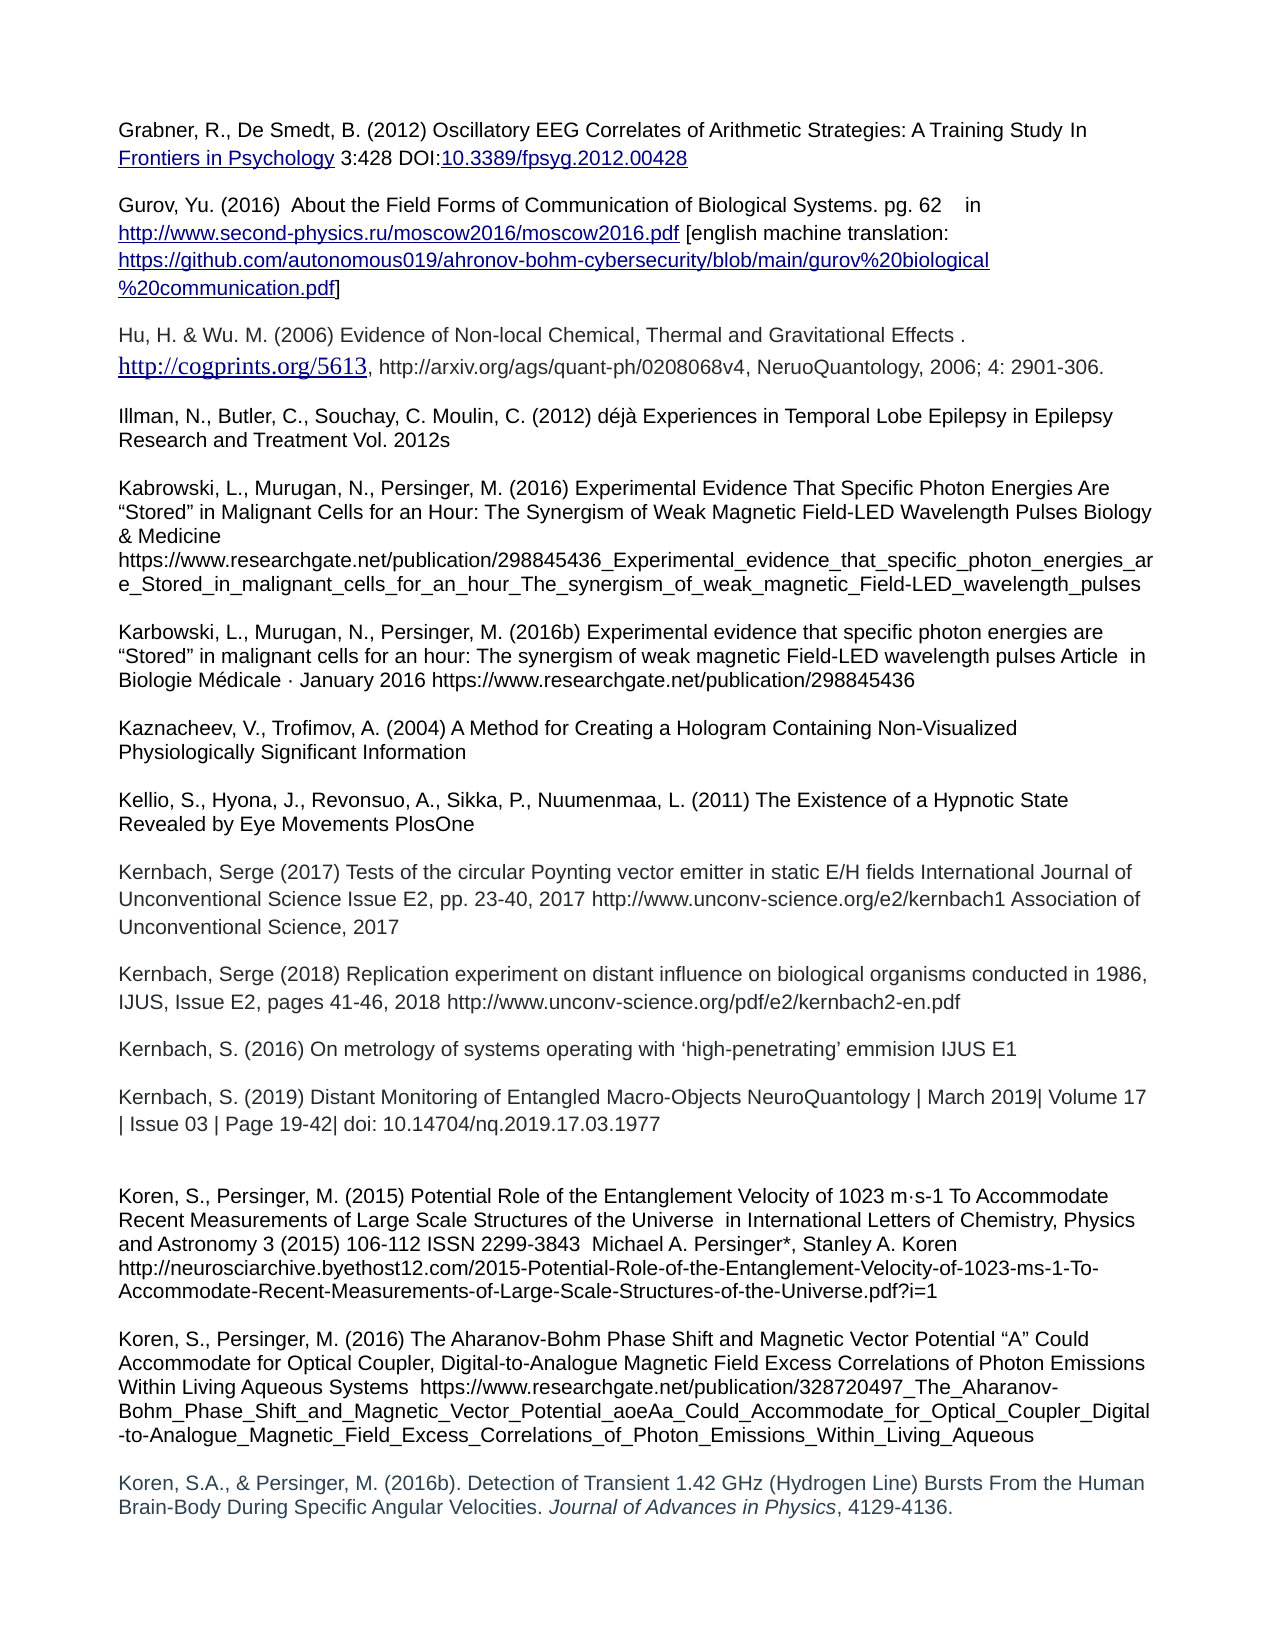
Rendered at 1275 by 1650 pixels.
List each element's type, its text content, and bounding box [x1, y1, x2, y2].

text Kernbach, Serge (2018) Replication experiment on distant influence on biological organisms conducted in 1986, IJUS, Issue E2, pages 41-46, 2018 http://www.unconv-science.org/pdf/e2/kernbach2-en.pdf [118, 962, 1157, 1013]
text Koren, S.A., & Persinger, M. (2016b). Detection of Transient 1.42 GHz (Hydrogen Line) Bursts From the Human Brain-Body During Specific Angular Velocities. Journal of Advances in Physics, 4129-4136. [118, 1471, 1157, 1519]
text Kellio, S., Hyona, J., Revonsuo, A., Sikka, P., Nuumenmaa, L. (2011) The Existence of a Hypnotic State Revealed by Eye Movements PlosOne [118, 788, 1157, 836]
text Kernbach, Serge (2017) Tests of the circular Poynting vector emitter in static E/H fields International Journal of Unconventional Science Issue E2, pp. 23-40, 2017 http://www.unconv-science.org/e2/kernbach1 Association of Unconventional Science, 2017 [118, 859, 1157, 938]
text Karbowski, L., Murugan, N., Persinger, M. (2016b) Experimental evidence that specific photon energies are “Stored” in malignant cells for an hour: The synergism of weak magnetic Field-LED wavelength pulses Article in Biologie Médicale · January 2016 https://www.researchgate.net/publication/298845436 [118, 620, 1157, 692]
text Koren, S., Persinger, M. (2016) The Aharanov-Bohm Phase Shift and Magnetic Vector Potential “A” Could Accommodate for Optical Coupler, Digital-to-Analogue Magnetic Field Excess Correlations of Photon Emissions Within Living Aqueous Systems https://www.researchgate.net/publication/328720497_The_Aharanov-Bohm_Phase_Shift_and_Magnetic_Vector_Potential_aoeAa_Could_Accommodate_for_Optical_Coupler_Digital-to-Analogue_Magnetic_Field_Excess_Correlations_of_Photon_Emissions_Within_Living_Aqueous [118, 1327, 1157, 1447]
text Hu, H. & Wu. M. (2006) Evidence of Non-local Chemical, Thermal and Gravitational Effects . http://cogprints.org/5613, http://arxiv.org/ags/quant-ph/0208068v4, NeruoQuantology, 2006; 4: 2901-306. [118, 323, 1157, 380]
text Kernbach, S. (2019) Distant Monitoring of Entangled Macro-Objects NeuroQuantology | March 2019| Volume 17 | Issue 03 | Page 19-42| doi: 10.14704/nq.2019.17.03.1977 [118, 1084, 1157, 1136]
text Koren, S., Persinger, M. (2015) Potential Role of the Entanglement Velocity of 1023 m·s-1 To Accommodate Recent Measurements of Large Scale Structures of the Universe in International Letters of Chemistry, Physics and Astronomy 3 (2015) 106-112 ISSN 2299-3843 Michael A. Persinger*, Stanley A. Koren http://neurosciarchive.byethost12.com/2015-Potential-Role-of-the-Entanglement-Velocity-of-1023-ms-1-To-Accommodate-Recent-Measurements-of-Large-Scale-Structures-of-the-Universe.pdf?i=1 [118, 1183, 1157, 1303]
text Kernbach, S. (2016) On metrology of systems operating with ‘high-penetrating’ emmision IJUS E1 [118, 1037, 1157, 1061]
text Kaznacheev, V., Trofimov, A. (2004) A Method for Creating a Hologram Containing Non-Visualized Physiologically Significant Information [118, 716, 1157, 764]
text Illman, N., Butler, C., Souchay, C. Moulin, C. (2012) déjà Experiences in Temporal Lobe Epilepsy in Epilepsy Research and Treatment Vol. 2012s [118, 404, 1157, 452]
text Grabner, R., De Smedt, B. (2012) Oscillatory EEG Correlates of Arithmetic Strategies: A Training Study In Frontiers in Psychology 3:428 DOI:10.3389/fpsyg.2012.00428 [118, 118, 1157, 169]
text Gurov, Yu. (2016) About the Field Forms of Communication of Biological Systems. pg. 62 in http://www.second-physics.ru/moscow2016/moscow2016.pdf [english machine translation: https://github.com/autonomous019/ahronov-bohm-cybersecurity/blob/main/gurov%20biological%20communication.pdf] [118, 193, 1157, 299]
text Kabrowski, L., Murugan, N., Persinger, M. (2016) Experimental Evidence That Specific Photon Energies Are “Stored” in Malignant Cells for an Hour: The Synergism of Weak Magnetic Field-LED Wavelength Pulses Biology & Medicine https://www.researchgate.net/publication/298845436_Experimental_evidence_that_specific_photon_energies_are_Stored_in_malignant_cells_for_an_hour_The_synergism_of_weak_magnetic_Field-LED_wavelength_pulses [118, 476, 1157, 596]
